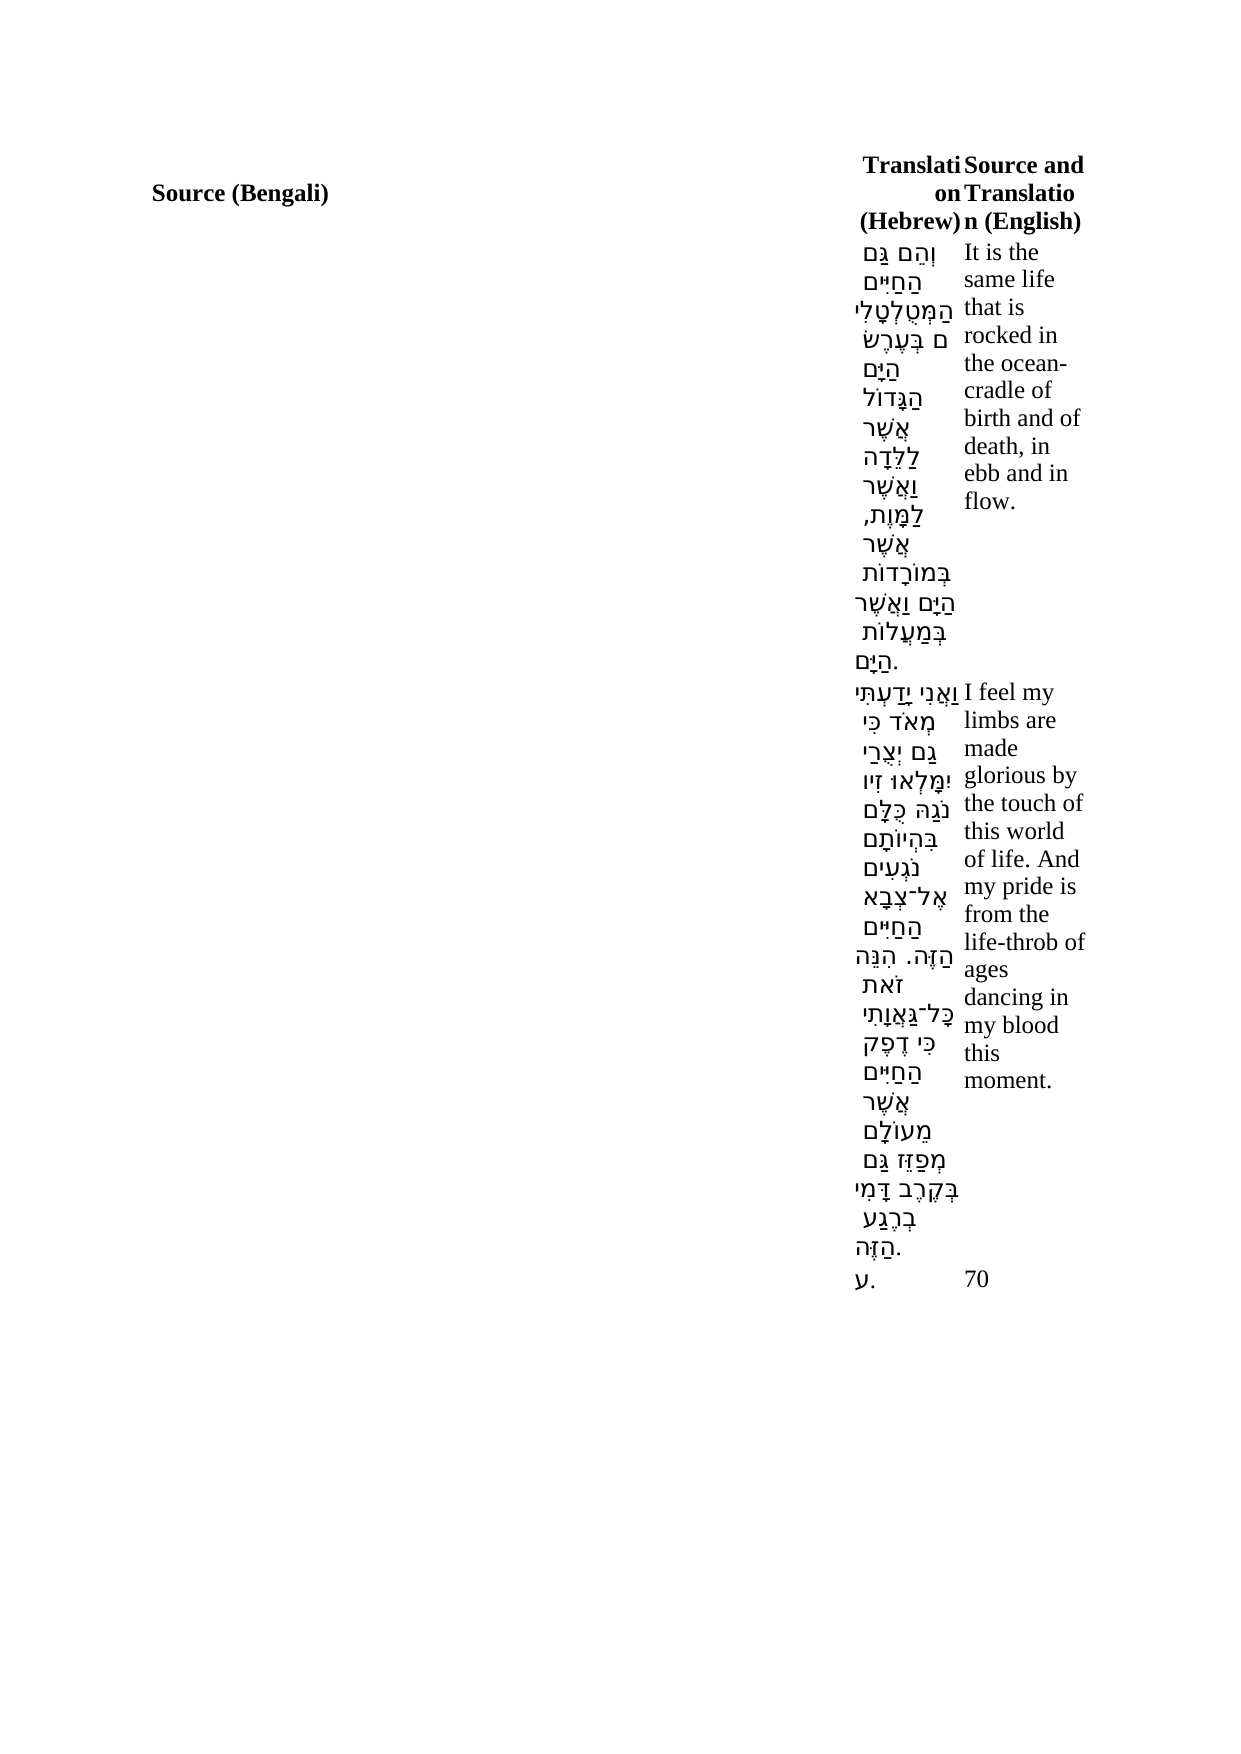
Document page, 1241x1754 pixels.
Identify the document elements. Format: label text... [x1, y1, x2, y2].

table_header Source (Bengali) [150, 150, 852, 236]
table_header Translation (Hebrew) [853, 150, 962, 236]
table_cell 70 [962, 1263, 1090, 1296]
table_cell ע. [853, 1263, 962, 1296]
table_cell [150, 1263, 852, 1296]
table_cell וְהֵם גַּם הַחַיִּים הַמְּטֻלְטָלִים בְּעֶרֶשׂ הַיָּם הַגָּדוֹל אֲשֶׁר לַלֵּדָה וַאֲשֶׁר לַמָּוֶת, אֲשֶׁר בְּמוֹרָדוֹת הַיָּם וַאֲשֶׁר בְּמַעֲלוֹת הַיָּם. [853, 236, 962, 677]
table_cell וַאֲנִי יָדַעְתִּי מְאֹד כִּי גַם יְצֻרַי יִמָּלְאוּ זִיו נֹגַהּ כֻּלָּם בִּהְיוֹתָם נֹגְעִים אֶל־צְבָא הַחַיִּים הַזֶּה. הִנֵּה זֹאת כָּל־גַּאֲוָתִי כִּי דֶפֶק הַחַיִּים אֲשֶׁר מֵעוֹלָם מְפַזֵּז גַּם בְּקֶרֶב דָּמִי בְרֶגַע הַזֶּה. [853, 677, 962, 1263]
table_header Source and Translation (English) [962, 150, 1090, 236]
table_cell I feel my limbs are made glorious by the touch of this world of life. And my pride is from the life-throb of ages dancing in my blood this moment. [962, 677, 1090, 1263]
table_cell It is the same life that is rocked in the ocean-cradle of birth and of death, in ebb and in flow. [962, 236, 1090, 677]
